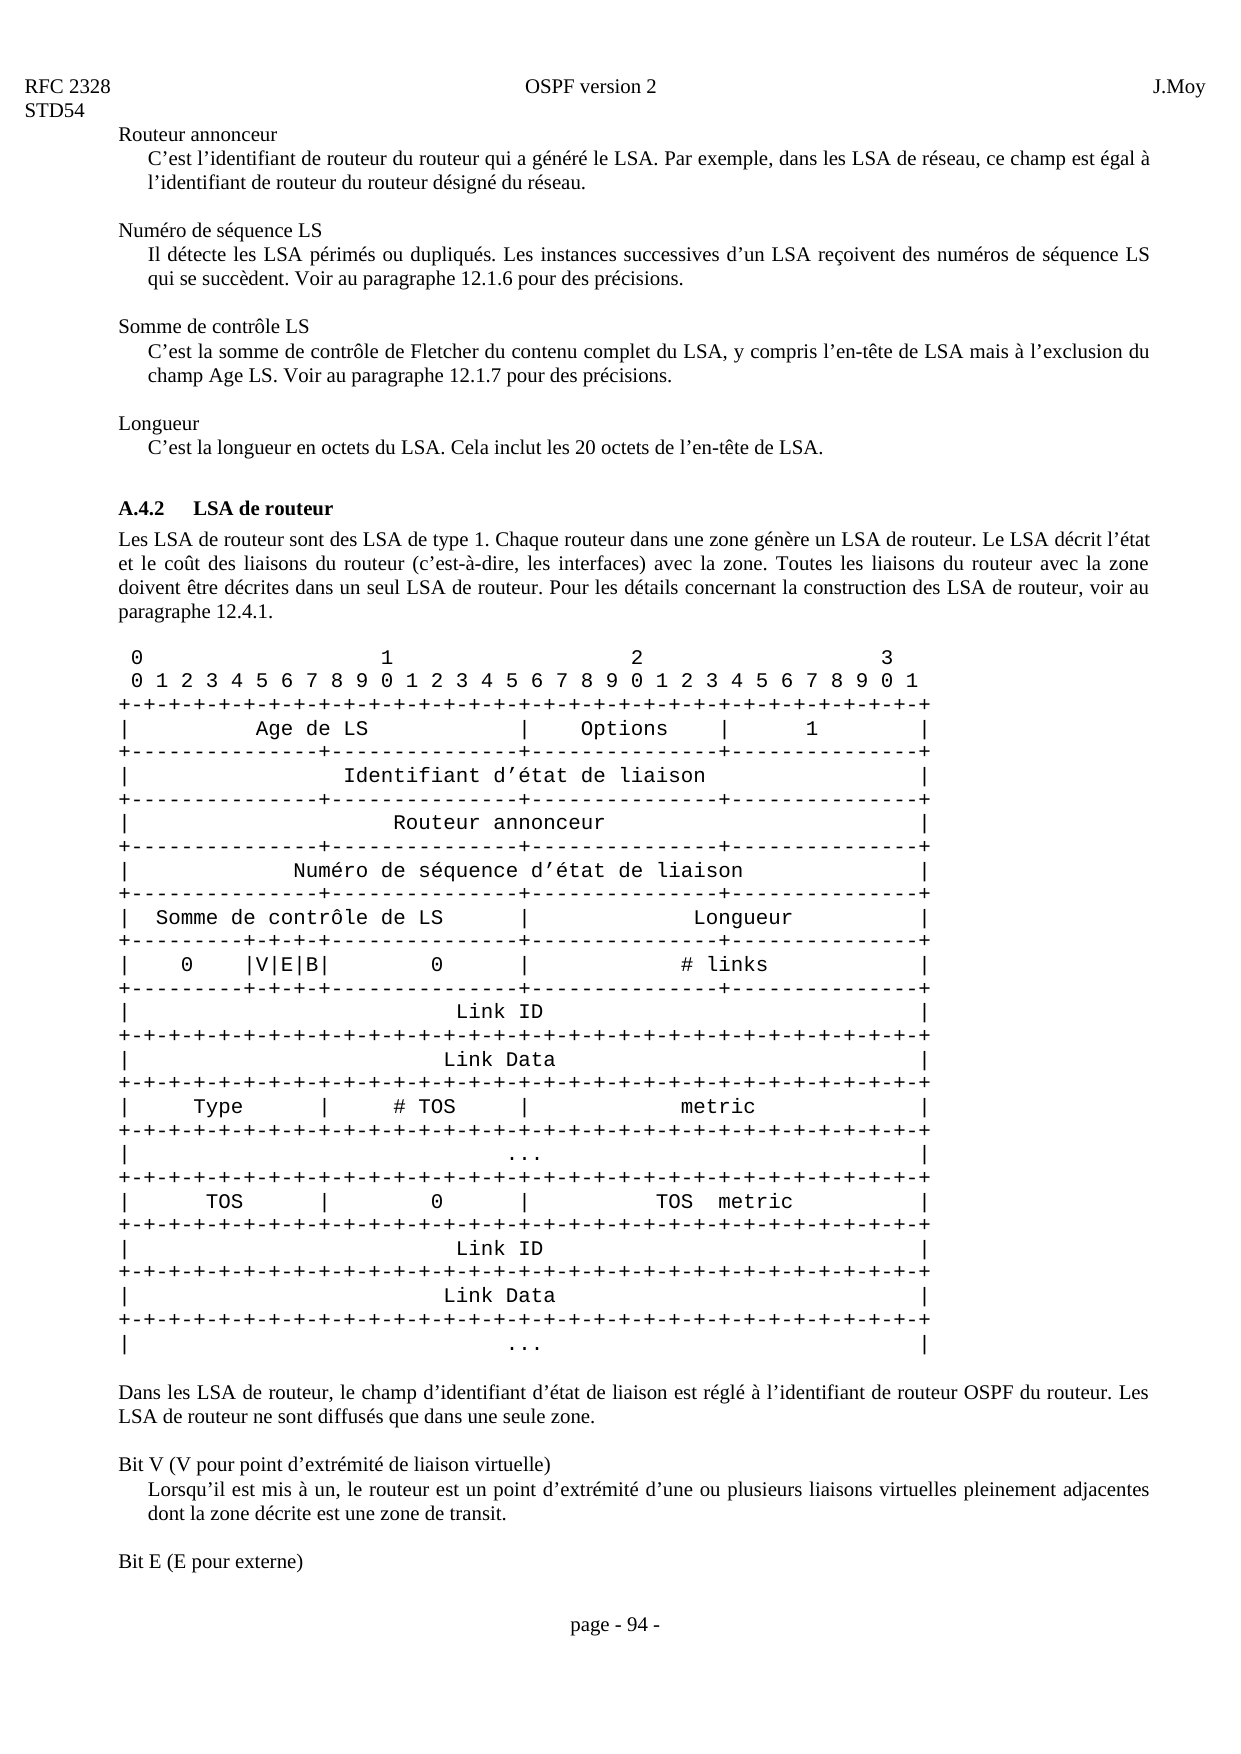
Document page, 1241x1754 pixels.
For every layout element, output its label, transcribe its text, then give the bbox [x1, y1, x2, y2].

text +-+-+-+-+-+-+-+-+-+-+-+-+-+-+-+-+-+-+-+-+-+-+-+-+-+-+-+-+-+-+-+-+ [118, 1025, 1152, 1049]
text | Link Data | [118, 1285, 1152, 1309]
text C’est l’identifiant de routeur du routeur qui a généré le LSA. Par exemple, dans les LSA de réseau, ce champ est égal à l’identifiant de routeur du routeur désigné du réseau. [148, 146, 1152, 194]
text +-+-+-+-+-+-+-+-+-+-+-+-+-+-+-+-+-+-+-+-+-+-+-+-+-+-+-+-+-+-+-+-+ [118, 1262, 1152, 1285]
text +-+-+-+-+-+-+-+-+-+-+-+-+-+-+-+-+-+-+-+-+-+-+-+-+-+-+-+-+-+-+-+-+ [118, 1120, 1152, 1143]
text Lorsqu’il est mis à un, le routeur est un point d’extrémité d’une ou plusieurs liaisons virtuelles pleinement adjacentes dont la zone décrite est une zone de transit. [148, 1476, 1152, 1524]
subtitle A.4.2 LSA de routeur [118, 496, 1152, 520]
text Dans les LSA de routeur, le champ d’identifiant d’état de liaison est réglé à l’identifiant de routeur OSPF du routeur. Les LSA de routeur ne sont diffusés que dans une seule zone. [118, 1380, 1152, 1428]
text Les LSA de routeur sont des LSA de type 1. Chaque routeur dans une zone génère un LSA de routeur. Le LSA décrit l’état et le coût des liaisons du routeur (c’est-à-dire, les interfaces) avec la zone. Toutes les liaisons du routeur avec la zone doivent être décrites dans un seul LSA de routeur. Pour les détails concernant la construction des LSA de routeur, voir au paragraphe 12.4.1. [118, 526, 1152, 623]
text +-+-+-+-+-+-+-+-+-+-+-+-+-+-+-+-+-+-+-+-+-+-+-+-+-+-+-+-+-+-+-+-+ [118, 1214, 1152, 1238]
text Il détecte les LSA périmés ou dupliqués. Les instances successives d’un LSA reçoivent des numéros de séquence LS qui se succèdent. Voir au paragraphe 12.1.6 pour des précisions. [148, 242, 1152, 290]
text 0 1 2 3 [118, 647, 1152, 670]
text +-+-+-+-+-+-+-+-+-+-+-+-+-+-+-+-+-+-+-+-+-+-+-+-+-+-+-+-+-+-+-+-+ [118, 694, 1152, 718]
text | Link ID | [118, 1001, 1152, 1025]
text +-+-+-+-+-+-+-+-+-+-+-+-+-+-+-+-+-+-+-+-+-+-+-+-+-+-+-+-+-+-+-+-+ [118, 1309, 1152, 1332]
text | Link ID | [118, 1238, 1152, 1262]
text C’est la longueur en octets du LSA. Cela inclut les 20 octets de l’en-tête de LSA. [148, 435, 1152, 459]
text | Age de LS | Options | 1 | [118, 718, 1152, 741]
text | Type | # TOS | metric | [118, 1096, 1152, 1120]
text +-+-+-+-+-+-+-+-+-+-+-+-+-+-+-+-+-+-+-+-+-+-+-+-+-+-+-+-+-+-+-+-+ [118, 1072, 1152, 1096]
text +---------+-+-+-+---------------+---------------+---------------+ [118, 978, 1152, 1001]
text +---------------+---------------+---------------+---------------+ [118, 883, 1152, 907]
text | Identifiant d’état de liaison | [118, 765, 1152, 789]
text | Somme de contrôle de LS | Longueur | [118, 907, 1152, 931]
text +---------+-+-+-+---------------+---------------+---------------+ [118, 931, 1152, 954]
text +---------------+---------------+---------------+---------------+ [118, 789, 1152, 812]
text Somme de contrôle LS [118, 314, 1152, 338]
text +---------------+---------------+---------------+---------------+ [118, 836, 1152, 859]
text +-+-+-+-+-+-+-+-+-+-+-+-+-+-+-+-+-+-+-+-+-+-+-+-+-+-+-+-+-+-+-+-+ [118, 1167, 1152, 1191]
text | 0 |V|E|B| 0 | # links | [118, 954, 1152, 978]
text | TOS | 0 | TOS metric | [118, 1191, 1152, 1214]
text | Link Data | [118, 1049, 1152, 1072]
text | ... | [118, 1143, 1152, 1167]
text +---------------+---------------+---------------+---------------+ [118, 741, 1152, 765]
text C’est la somme de contrôle de Fletcher du contenu complet du LSA, y compris l’en-tête de LSA mais à l’exclusion du champ Age LS. Voir au paragraphe 12.1.7 pour des précisions. [148, 338, 1152, 387]
text Bit E (E pour externe) [118, 1549, 1152, 1573]
text Bit V (V pour point d’extrémité de liaison virtuelle) [118, 1452, 1152, 1476]
text | ... | [118, 1332, 1152, 1356]
text Longueur [118, 411, 1152, 435]
text | Routeur annonceur | [118, 812, 1152, 836]
text | Numéro de séquence d’état de liaison | [118, 859, 1152, 883]
text 0 1 2 3 4 5 6 7 8 9 0 1 2 3 4 5 6 7 8 9 0 1 2 3 4 5 6 7 8 9 0 1 [118, 670, 1152, 694]
text Routeur annonceur [118, 122, 1152, 146]
text Numéro de séquence LS [118, 218, 1152, 242]
